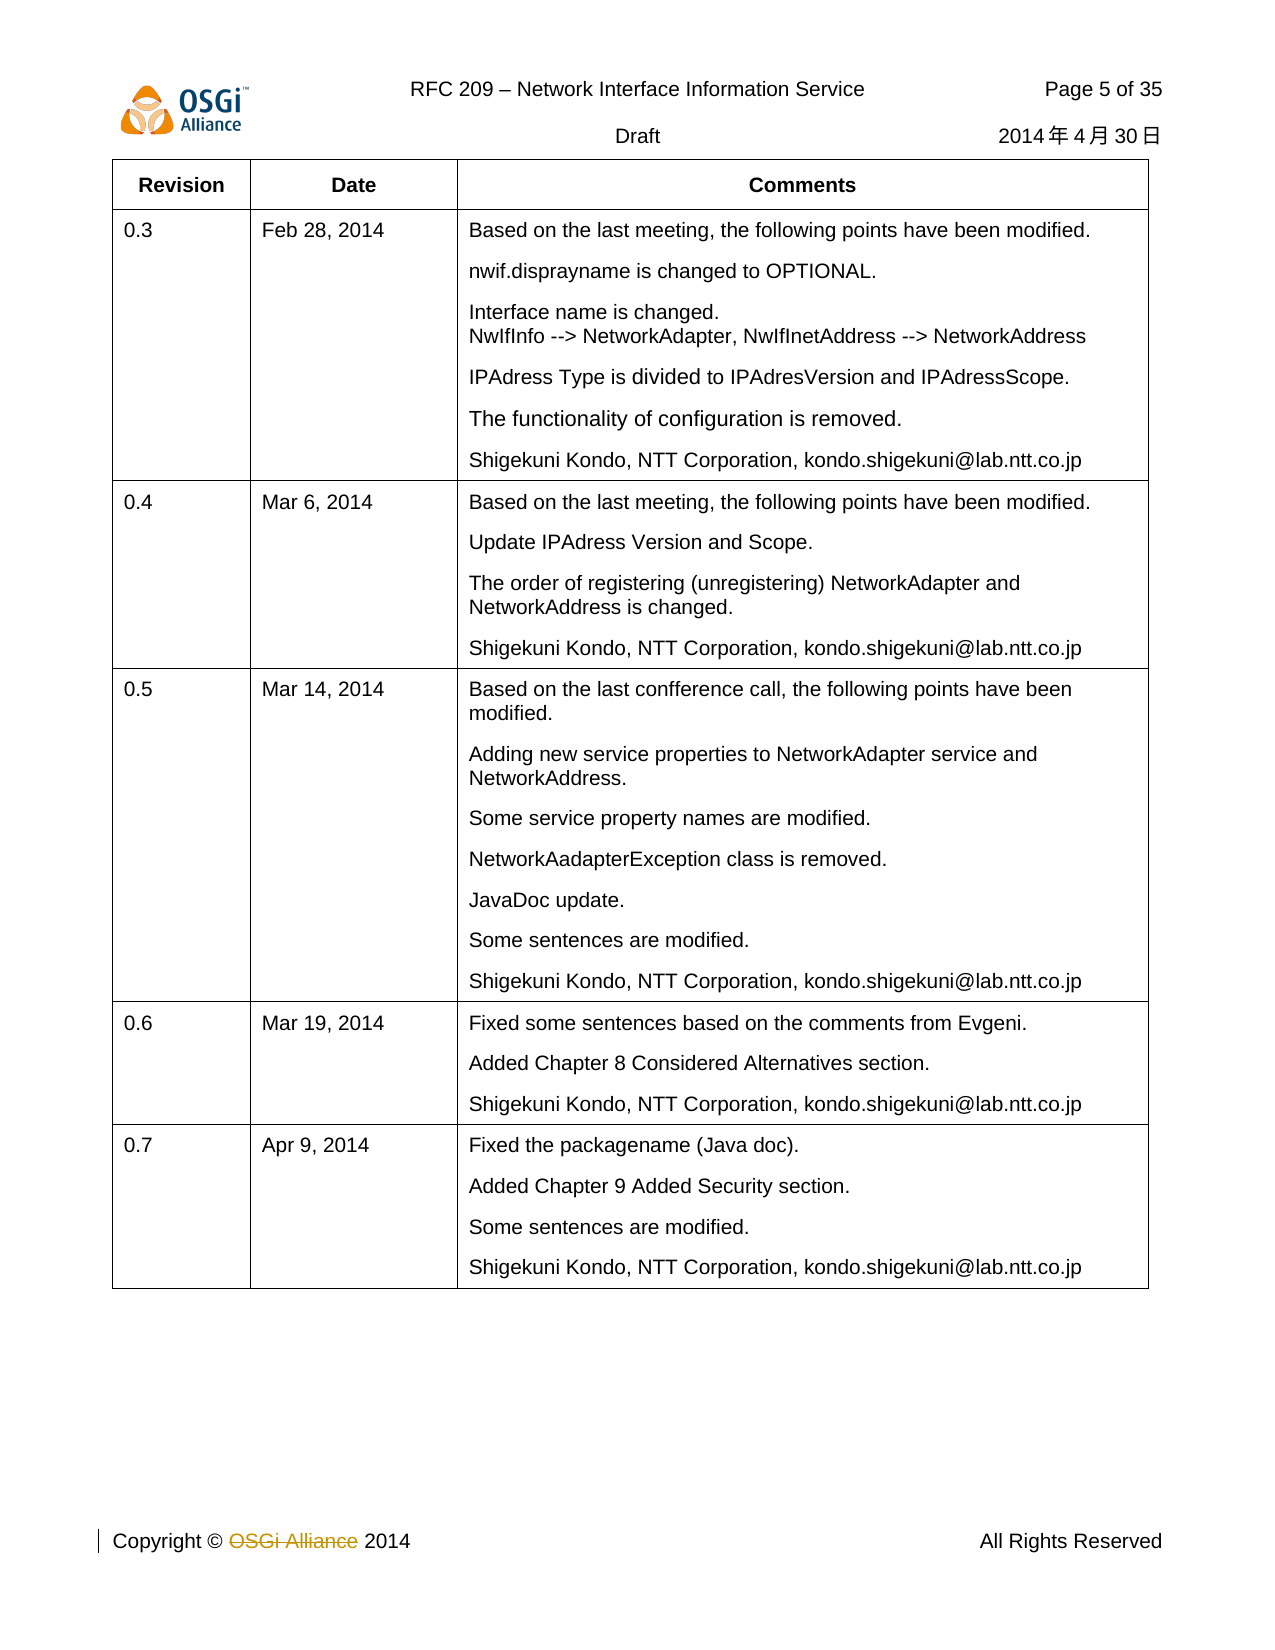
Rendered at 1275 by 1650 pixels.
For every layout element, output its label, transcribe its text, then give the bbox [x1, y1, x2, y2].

table_cell Fixed the packagename (Java doc). Added Chapter 9 Added Security section. Some sentences are modified. Shigekuni Kondo, NTT Corporation, kondo.shigekuni@lab.ntt.co.jp [458, 1125, 1148, 1287]
table_header Date [251, 160, 457, 209]
table_cell 0.6 [113, 1002, 250, 1124]
picture [113, 78, 257, 142]
table_cell Based on the last confference call, the following points have been modified. Adding new service properties to NetworkAdapter service and NetworkAddress. Some service property names are modified. NetworkAadapterException class is removed. JavaDoc update. Some sentences are modified. Shigekuni Kondo, NTT Corporation, kondo.shigekuni@lab.ntt.co.jp [458, 669, 1148, 1001]
table_cell 0.7 [113, 1125, 250, 1287]
table_header Comments [458, 160, 1148, 209]
table_cell Based on the last meeting, the following points have been modified. nwif.disprayname is changed to OPTIONAL. Interface name is changed. NwIfInfo --> NetworkAdapter, NwIfInetAddress --> NetworkAddress IPAdress Type is divided to IPAdresVersion and IPAdressScope. The functionality of configuration is removed. Shigekuni Kondo, NTT Corporation, kondo.shigekuni@lab.ntt.co.jp [458, 210, 1148, 480]
table_cell Apr 9, 2014 [251, 1125, 457, 1287]
table_cell 0.4 [113, 481, 250, 668]
table_cell Fixed some sentences based on the comments from Evgeni. Added Chapter 8 Considered Alternatives section. Shigekuni Kondo, NTT Corporation, kondo.shigekuni@lab.ntt.co.jp [458, 1002, 1148, 1124]
table_cell Mar 19, 2014 [251, 1002, 457, 1124]
table_header Revision [113, 160, 250, 209]
table_cell Mar 6, 2014 [251, 481, 457, 668]
table_cell 0.3 [113, 210, 250, 480]
table_cell Mar 14, 2014 [251, 669, 457, 1001]
table_cell 0.5 [113, 669, 250, 1001]
table_cell Feb 28, 2014 [251, 210, 457, 480]
table_cell Based on the last meeting, the following points have been modified. Update IPAdress Version and Scope. The order of registering (unregistering) NetworkAdapter and NetworkAddress is changed. Shigekuni Kondo, NTT Corporation, kondo.shigekuni@lab.ntt.co.jp [458, 481, 1148, 668]
